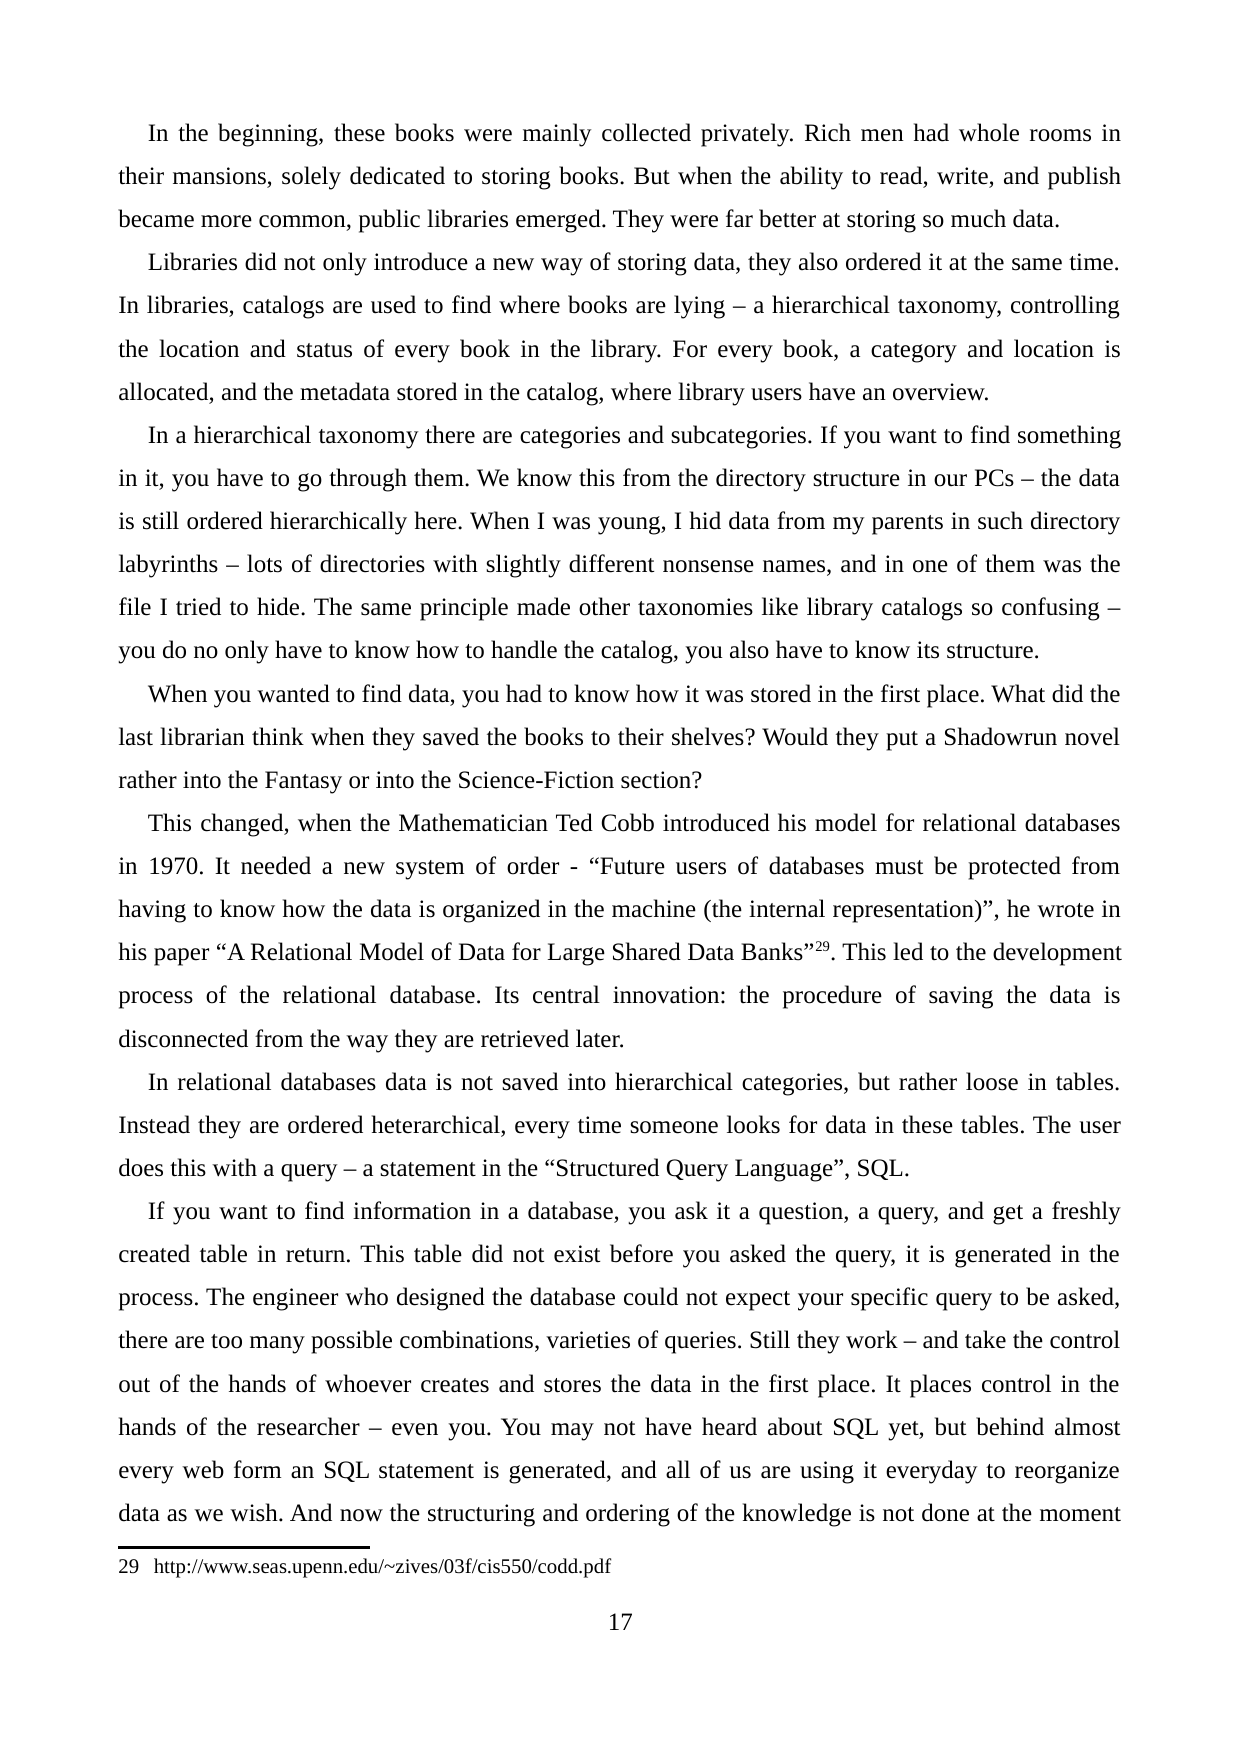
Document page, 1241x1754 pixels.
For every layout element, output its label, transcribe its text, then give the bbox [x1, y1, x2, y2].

text In relational databases data is not saved into hierarchical categories, but rather loose in tables. Instead they are ordered heterarchical, every time someone looks for data in these tables. The user does this with a query – a statement in the “Structured Query Language”, SQL. [118, 1067, 1122, 1182]
text http://www.seas.upenn.edu/~zives/03f/cis550/codd.pdf [118, 1553, 1122, 1578]
text If you want to find information in a database, you ask it a question, a query, and get a freshly created table in return. This table did not exist before you asked the query, it is generated in the process. The engineer who designed the database could not expect your specific query to be asked, there are too many possible combinations, varieties of queries. Still they work – and take the control out of the hands of whoever creates and stores the data in the first place. It places control in the hands of the researcher – even you. You may not have heard about SQL yet, but behind almost every web form an SQL statement is generated, and all of us are using it everyday to reorganize data as we wish. And now the structuring and ordering of the knowledge is not done at the moment [118, 1196, 1122, 1527]
text Libraries did not only introduce a new way of storing data, they also ordered it at the same time. In libraries, catalogs are used to find where books are lying – a hierarchical taxonomy, controlling the location and status of every book in the library. For every book, a category and location is allocated, and the metadata stored in the catalog, where library users have an overview. [118, 247, 1122, 406]
text In the beginning, these books were mainly collected privately. Rich men had whole rooms in their mansions, solely dedicated to storing books. But when the ability to read, write, and publish became more common, public libraries emerged. They were far better at storing so much data. [118, 118, 1122, 233]
text When you wanted to find data, you had to know how it was stored in the first place. What did the last librarian think when they saved the books to their shelves? Would they put a Shadowrun novel rather into the Fantasy or into the Science-Fiction section? [118, 679, 1122, 794]
text In a hierarchical taxonomy there are categories and subcategories. If you want to find something in it, you have to go through them. We know this from the directory structure in our PCs – the data is still ordered hierarchically here. When I was young, I hid data from my parents in such directory labyrinths – lots of directories with slightly different nonsense names, and in one of them was the file I tried to hide. The same principle made other taxonomies like library catalogs so confusing – you do no only have to know how to handle the catalog, you also have to know its structure. [118, 420, 1122, 664]
text This changed, when the Mathematician Ted Cobb introduced his model for relational databases in 1970. It needed a new system of order - “Future users of databases must be protected from having to know how the data is organized in the machine (the internal representation)”, he wrote in his paper “A Relational Model of Data for Large Shared Data Banks”. This led to the development process of the relational database. Its central innovation: the procedure of saving the data is disconnected from the way they are retrieved later. [118, 808, 1122, 1052]
